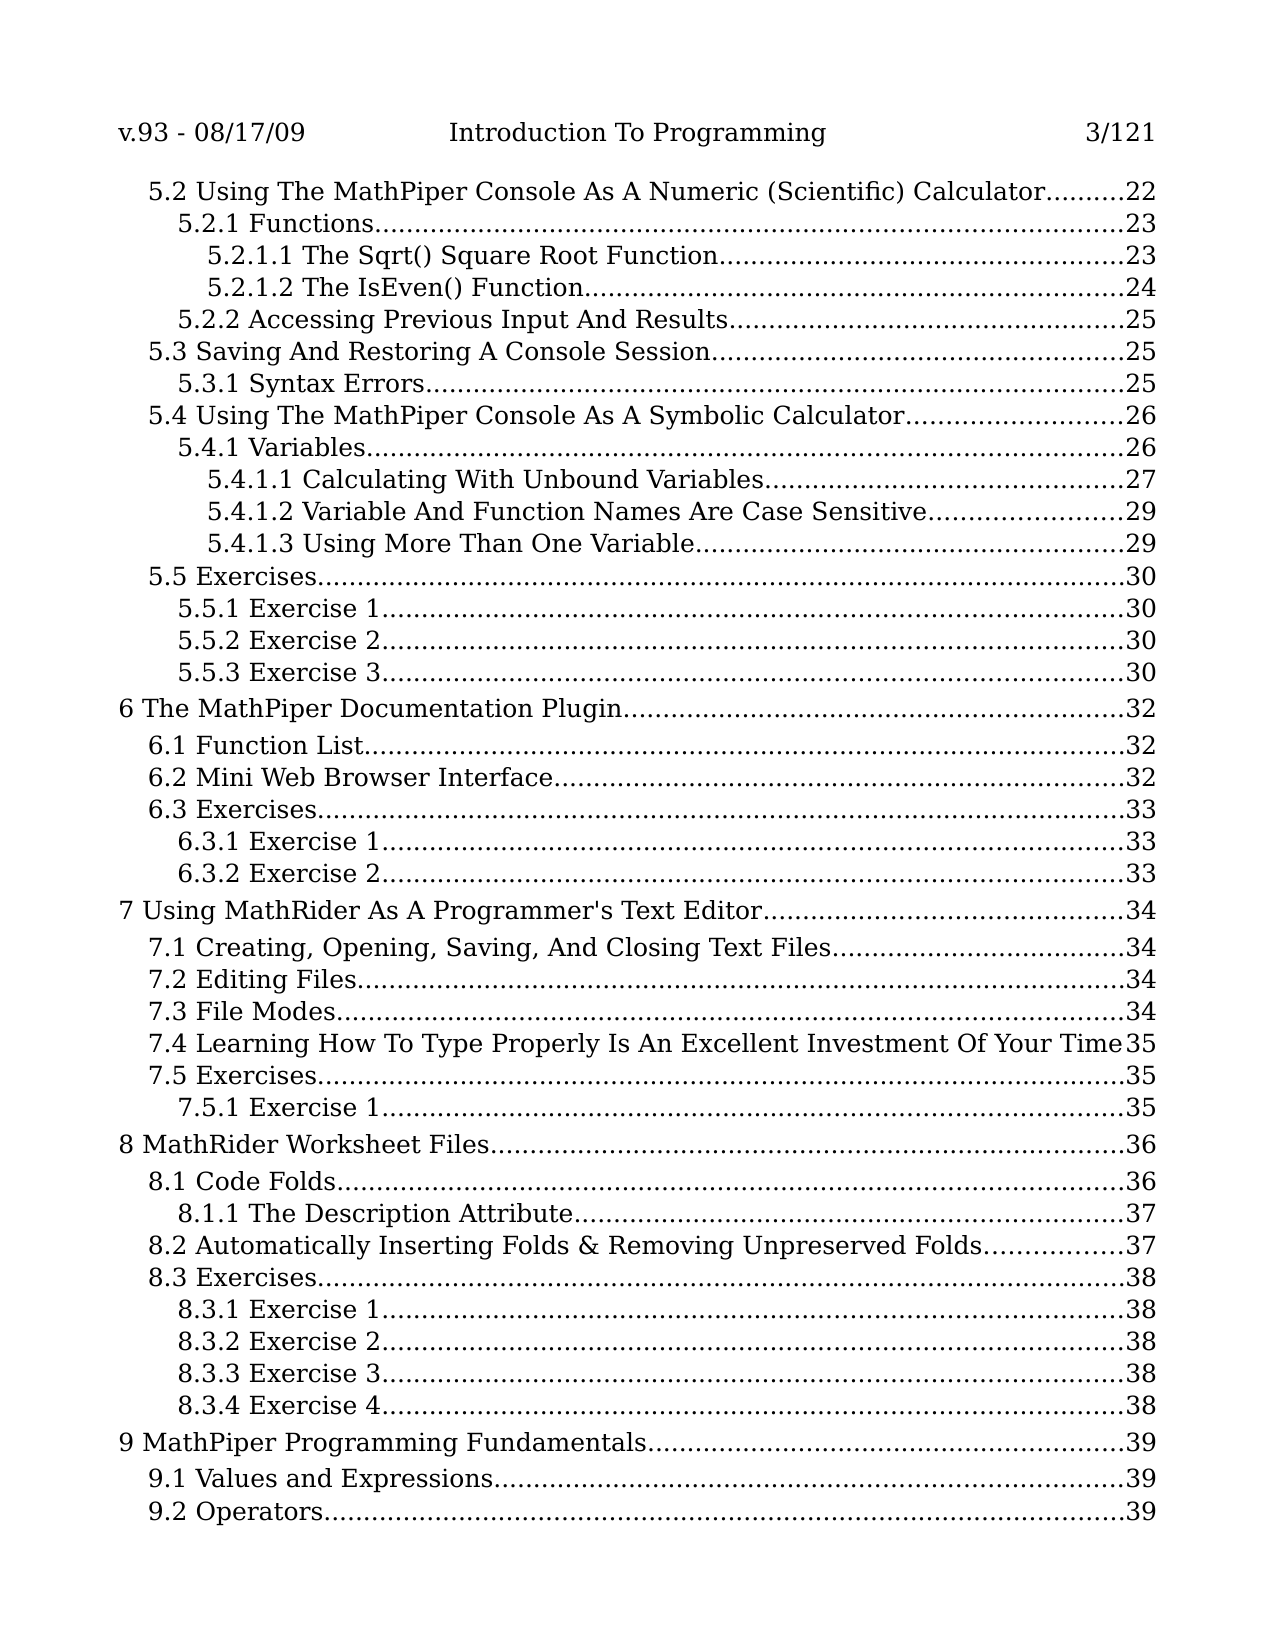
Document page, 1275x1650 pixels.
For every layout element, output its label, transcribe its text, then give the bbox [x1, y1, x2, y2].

text 6.2 Mini Web Browser Interface 32 [148, 763, 1157, 793]
text 5.4.1 Variables 26 [177, 433, 1157, 463]
text 7.5 Exercises 35 [148, 1061, 1157, 1091]
text 8 MathRider Worksheet Files 36 [118, 1130, 1157, 1159]
text 5.2 Using The MathPiper Console As A Numeric (Scientific) Calculator 22 [148, 177, 1157, 206]
text 9.2 Operators 39 [148, 1497, 1157, 1526]
text 5.4.1.2 Variable And Function Names Are Case Sensitive 29 [207, 498, 1157, 527]
text 5.2.2 Accessing Previous Input And Results 25 [177, 305, 1157, 334]
text 6.3.2 Exercise 2 33 [177, 860, 1157, 889]
text 8.1 Code Folds 36 [148, 1167, 1157, 1196]
text 5.2.1.1 The Sqrt() Square Root Function 23 [207, 241, 1157, 270]
text 9 MathPiper Programming Fundamentals 39 [118, 1428, 1157, 1457]
text 8.1.1 The Description Attribute 37 [177, 1199, 1157, 1228]
text 7.1 Creating, Opening, Saving, And Closing Text Files 34 [148, 933, 1157, 962]
text 8.3.1 Exercise 1 38 [177, 1295, 1157, 1324]
text 8.3.2 Exercise 2 38 [177, 1327, 1157, 1356]
text 6.3 Exercises 33 [148, 796, 1157, 825]
text 7.4 Learning How To Type Properly Is An Excellent Investment Of Your Time 35 [148, 1029, 1157, 1058]
text 5.2.1.2 The IsEven() Function 24 [207, 273, 1157, 302]
text 6.1 Function List 32 [148, 731, 1157, 761]
text 7.5.1 Exercise 1 35 [177, 1093, 1157, 1123]
text 5.2.1 Functions 23 [177, 209, 1157, 238]
text 9.1 Values and Expressions 39 [148, 1465, 1157, 1494]
text 5.5.3 Exercise 3 30 [177, 658, 1157, 687]
text 5.5 Exercises 30 [148, 562, 1157, 591]
text 5.4 Using The MathPiper Console As A Symbolic Calculator 26 [148, 401, 1157, 431]
text 8.2 Automatically Inserting Folds & Removing Unpreserved Folds 37 [148, 1231, 1157, 1260]
text 5.4.1.3 Using More Than One Variable 29 [207, 530, 1157, 559]
text 6.3.1 Exercise 1 33 [177, 828, 1157, 857]
text 7.2 Editing Files 34 [148, 965, 1157, 994]
text 8.3 Exercises 38 [148, 1263, 1157, 1292]
text 8.3.3 Exercise 3 38 [177, 1359, 1157, 1388]
text 5.3.1 Syntax Errors 25 [177, 369, 1157, 398]
text 5.3 Saving And Restoring A Console Session 25 [148, 337, 1157, 366]
text 8.3.4 Exercise 4 38 [177, 1391, 1157, 1421]
text 5.5.2 Exercise 2 30 [177, 626, 1157, 655]
text 5.4.1.1 Calculating With Unbound Variables 27 [207, 466, 1157, 495]
text 5.5.1 Exercise 1 30 [177, 594, 1157, 623]
text 7.3 File Modes 34 [148, 997, 1157, 1026]
text 6 The MathPiper Documentation Plugin 32 [118, 695, 1157, 724]
text 7 Using MathRider As A Programmer's Text Editor 34 [118, 896, 1157, 926]
